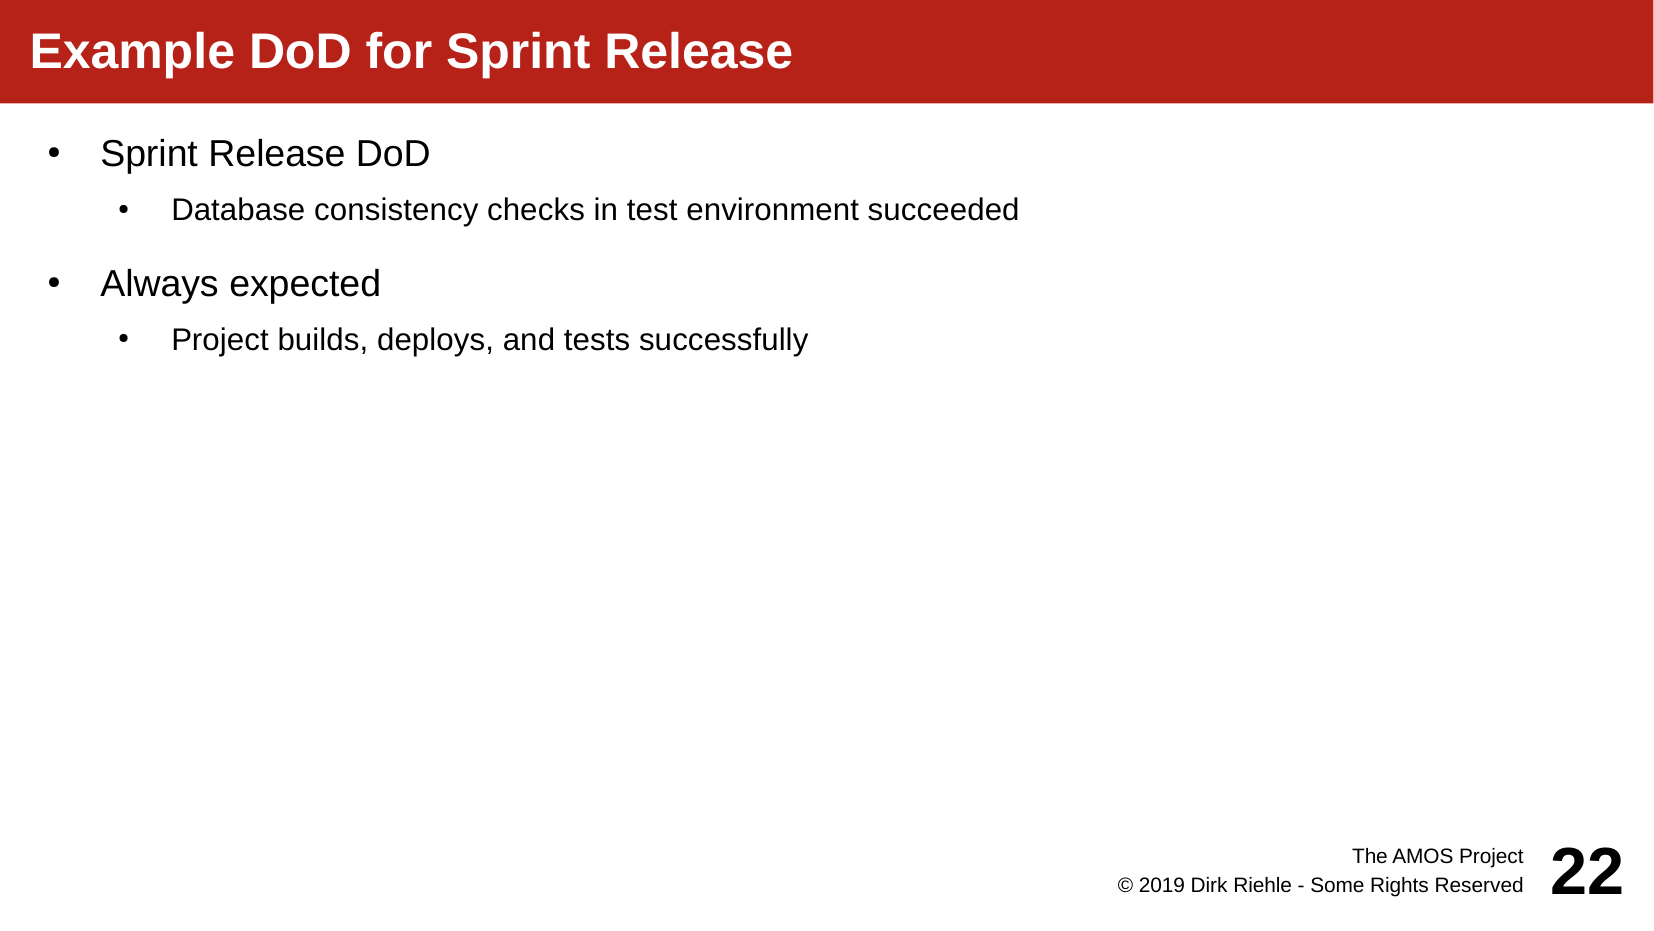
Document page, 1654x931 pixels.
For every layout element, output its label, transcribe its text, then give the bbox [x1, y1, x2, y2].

title Example DoD for Sprint Release [0, 0, 1654, 104]
list Sprint Release DoD Database consistency checks in test environment succeeded Always expected Project builds, deploys, and tests successfully [29, 132, 1625, 798]
